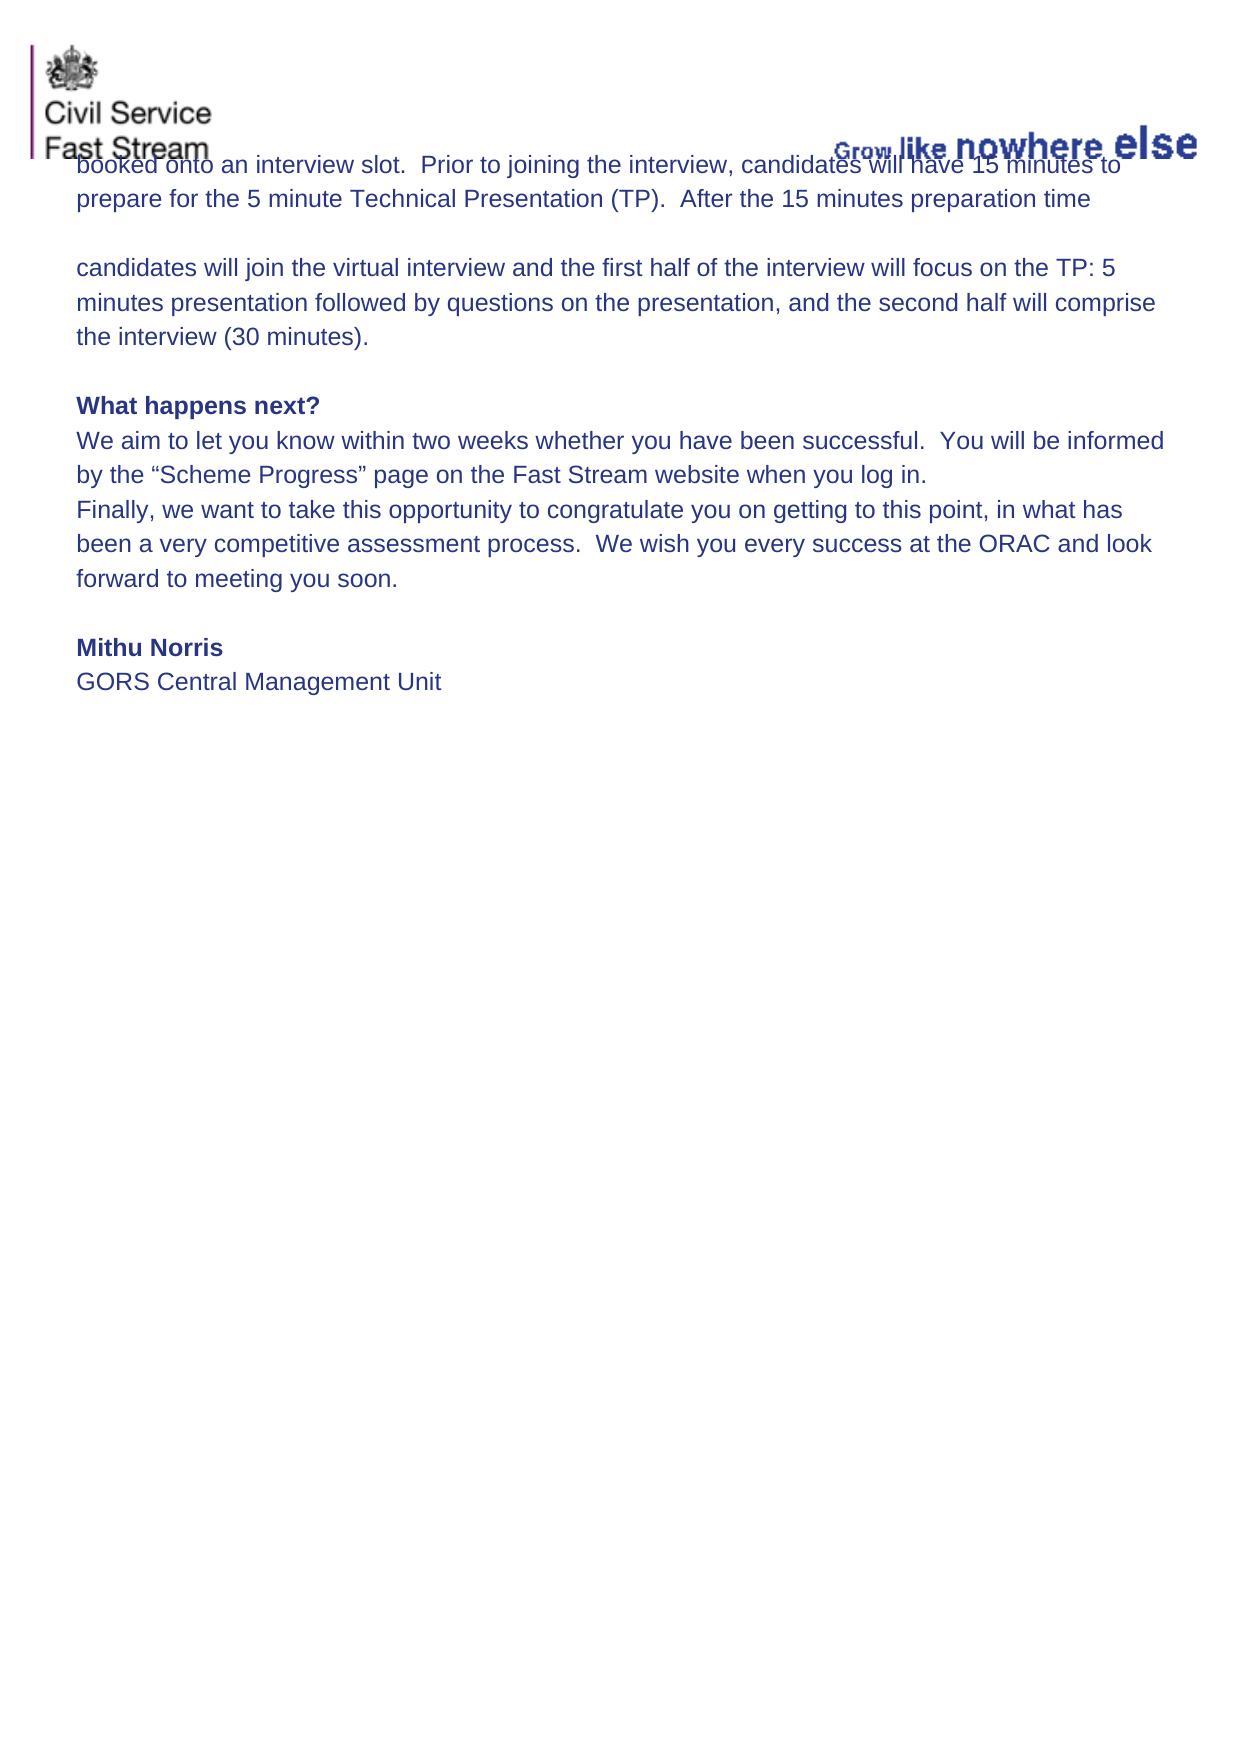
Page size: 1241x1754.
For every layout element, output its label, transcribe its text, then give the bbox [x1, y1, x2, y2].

text Finally, we want to take this opportunity to congratulate you on getting to this point, in what has been a very competitive assessment process. We wish you every success at the ORAC and look forward to meeting you soon. [76, 495, 1184, 592]
text What happens next? [76, 391, 1184, 420]
text Mithu Norris [76, 633, 1184, 661]
text GORS Central Management Unit [76, 667, 1184, 696]
text booked onto an interview slot. Prior to joining the interview, candidates will have 15 minutes to prepare for the 5 minute Technical Presentation (TP). After the 15 minutes preparation time [76, 159, 1184, 213]
text We aim to let you know within two weeks whether you have been successful. You will be informed by the “Scheme Progress” page on the Fast Stream website when you log in. [76, 426, 1184, 489]
text candidates will join the virtual interview and the first half of the interview will focus on the TP: 5 minutes presentation followed by questions on the presentation, and the second half will comprise the interview (30 minutes). [76, 253, 1184, 351]
